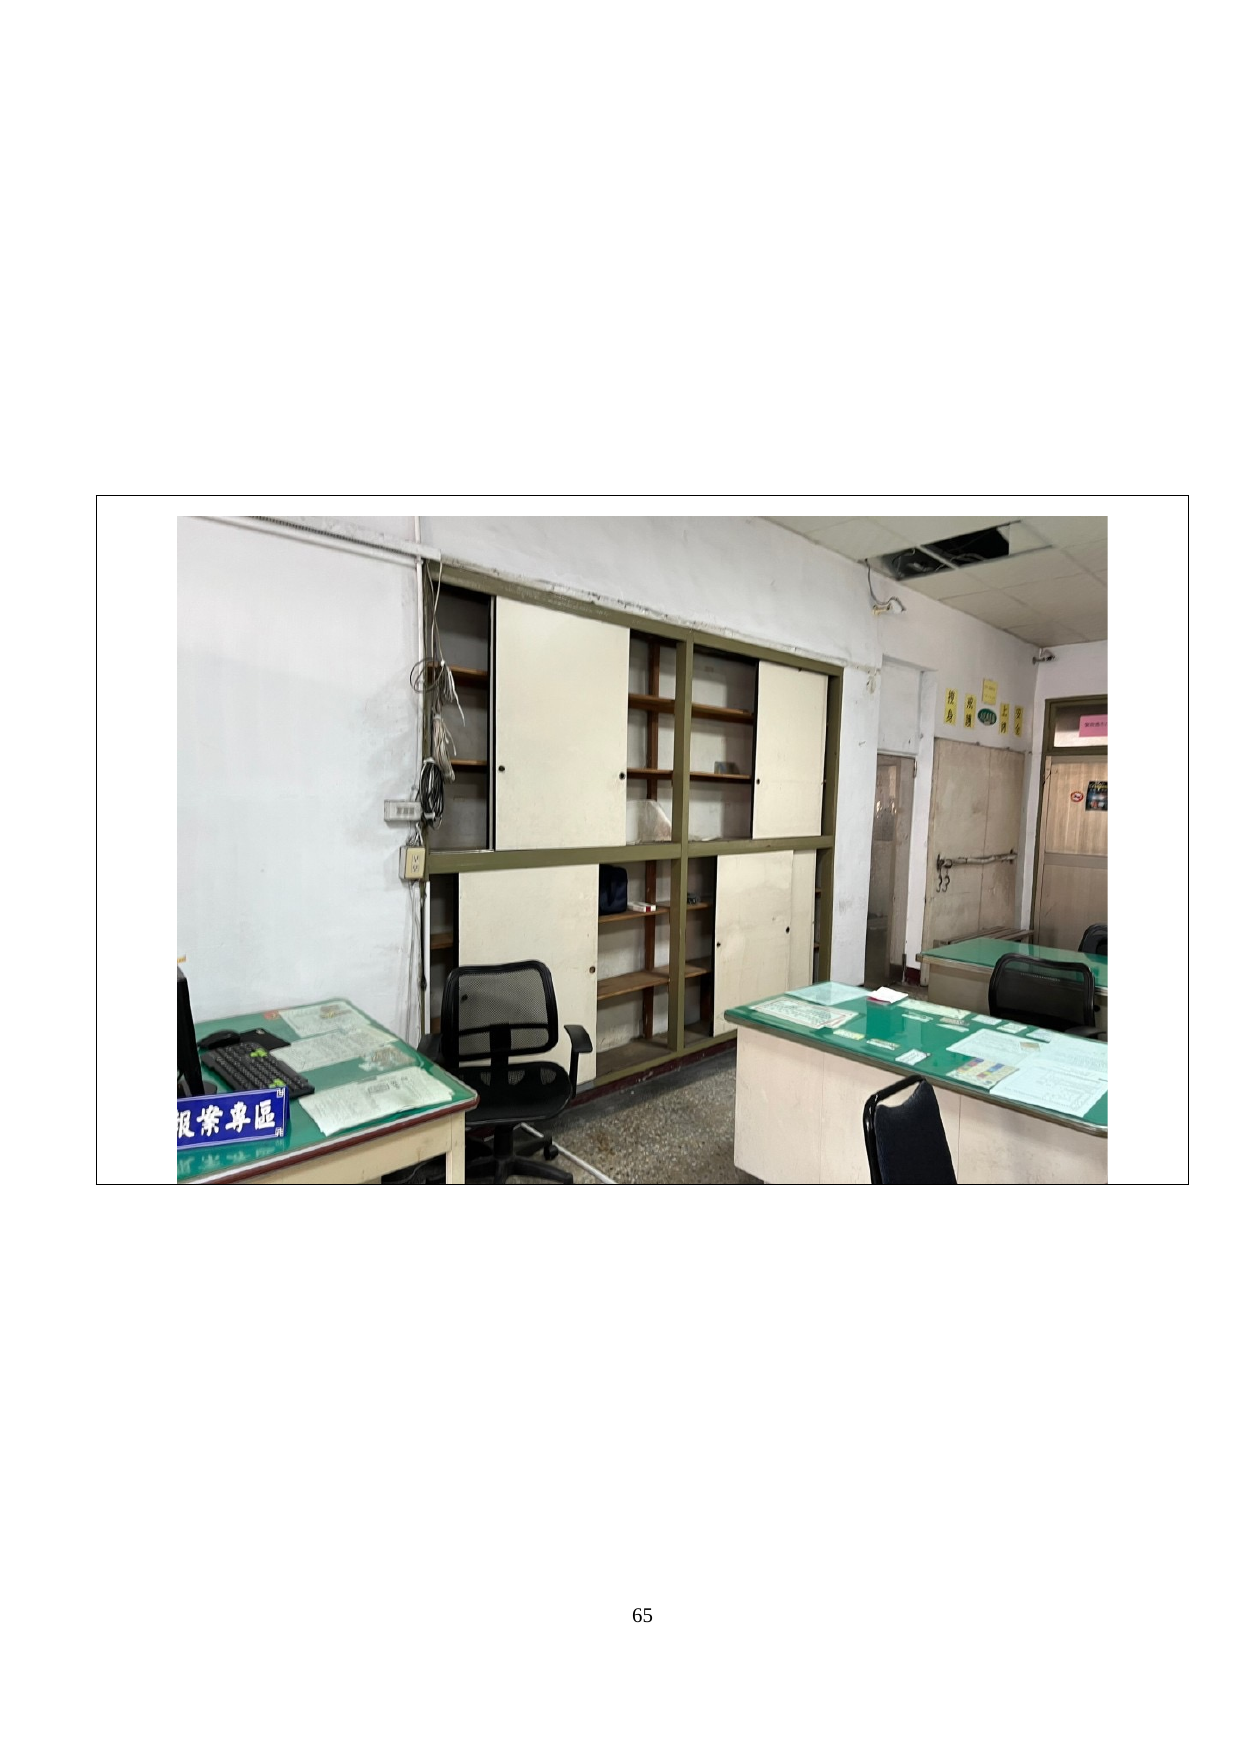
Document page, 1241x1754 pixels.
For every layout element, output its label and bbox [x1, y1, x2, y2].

table_cell [97, 496, 1188, 1183]
